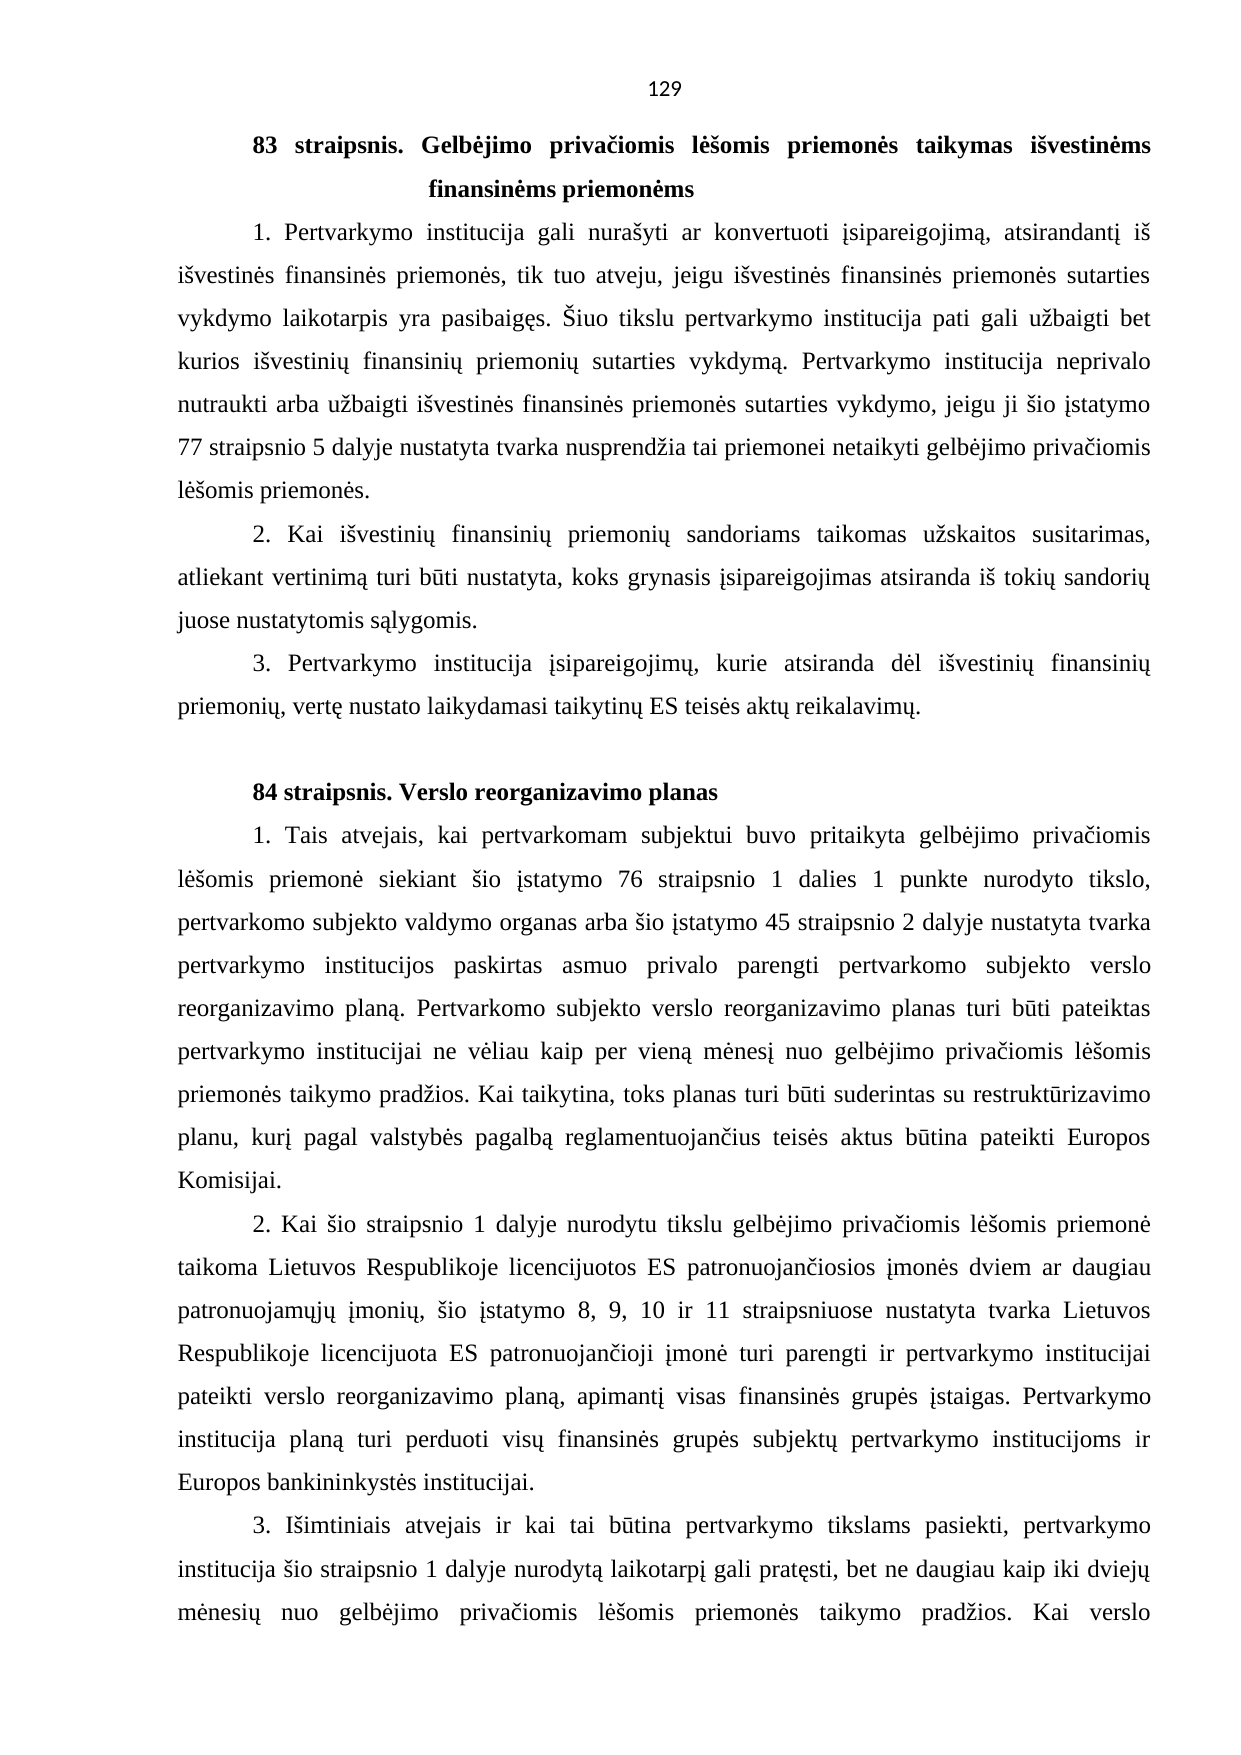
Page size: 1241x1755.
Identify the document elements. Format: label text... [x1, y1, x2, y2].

text 2. Kai išvestinių finansinių priemonių sandoriams taikomas užskaitos susitarimas, atliekant vertinimą turi būti nustatyta, koks grynasis įsipareigojimas atsiranda iš tokių sandorių juose nustatytomis sąlygomis. [177, 519, 1152, 634]
text 3. Išimtiniais atvejais ir kai tai būtina pertvarkymo tikslams pasiekti, pertvarkymo institucija šio straipsnio 1 dalyje nurodytą laikotarpį gali pratęsti, bet ne daugiau kaip iki dviejų mėnesių nuo gelbėjimo privačiomis lėšomis priemonės taikymo pradžios. Kai verslo [177, 1511, 1152, 1626]
text 1. Tais atvejais, kai pertvarkomam subjektui buvo pritaikyta gelbėjimo privačiomis lėšomis priemonė siekiant šio įstatymo 76 straipsnio 1 dalies 1 punkte nurodyto tikslo, pertvarkomo subjekto valdymo organas arba šio įstatymo 45 straipsnio 2 dalyje nustatyta tvarka pertvarkymo institucijos paskirtas asmuo privalo parengti pertvarkomo subjekto verslo reorganizavimo planą. Pertvarkomo subjekto verslo reorganizavimo planas turi būti pateiktas pertvarkymo institucijai ne vėliau kaip per vieną mėnesį nuo gelbėjimo privačiomis lėšomis priemonės taikymo pradžios. Kai taikytina, toks planas turi būti suderintas su restruktūrizavimo planu, kurį pagal valstybės pagalbą reglamentuojančius teisės aktus būtina pateikti Europos Komisijai. [177, 821, 1152, 1194]
text 84 straipsnis. Verslo reorganizavimo planas [177, 777, 1152, 806]
text 2. Kai šio straipsnio 1 dalyje nurodytu tikslu gelbėjimo privačiomis lėšomis priemonė taikoma Lietuvos Respublikoje licencijuotos ES patronuojančiosios įmonės dviem ar daugiau patronuojamųjų įmonių, šio įstatymo 8, 9, 10 ir 11 straipsniuose nustatyta tvarka Lietuvos Respublikoje licencijuota ES patronuojančioji įmonė turi parengti ir pertvarkymo institucijai pateikti verslo reorganizavimo planą, apimantį visas finansinės grupės įstaigas. Pertvarkymo institucija planą turi perduoti visų finansinės grupės subjektų pertvarkymo institucijoms ir Europos bankininkystės institucijai. [177, 1209, 1152, 1496]
text 83 straipsnis. Gelbėjimo privačiomis lėšomis priemonės taikymas išvestinėms finansinėms priemonėms [252, 131, 1152, 202]
text 1. Pertvarkymo institucija gali nurašyti ar konvertuoti įsipareigojimą, atsirandantį iš išvestinės finansinės priemonės, tik tuo atveju, jeigu išvestinės finansinės priemonės sutarties vykdymo laikotarpis yra pasibaigęs. Šiuo tikslu pertvarkymo institucija pati gali užbaigti bet kurios išvestinių finansinių priemonių sutarties vykdymą. Pertvarkymo institucija neprivalo nutraukti arba užbaigti išvestinės finansinės priemonės sutarties vykdymo, jeigu ji šio įstatymo 77 straipsnio 5 dalyje nustatyta tvarka nusprendžia tai priemonei netaikyti gelbėjimo privačiomis lėšomis priemonės. [177, 217, 1152, 504]
text 3. Pertvarkymo institucija įsipareigojimų, kurie atsiranda dėl išvestinių finansinių priemonių, vertę nustato laikydamasi taikytinų ES teisės aktų reikalavimų. [177, 648, 1152, 720]
